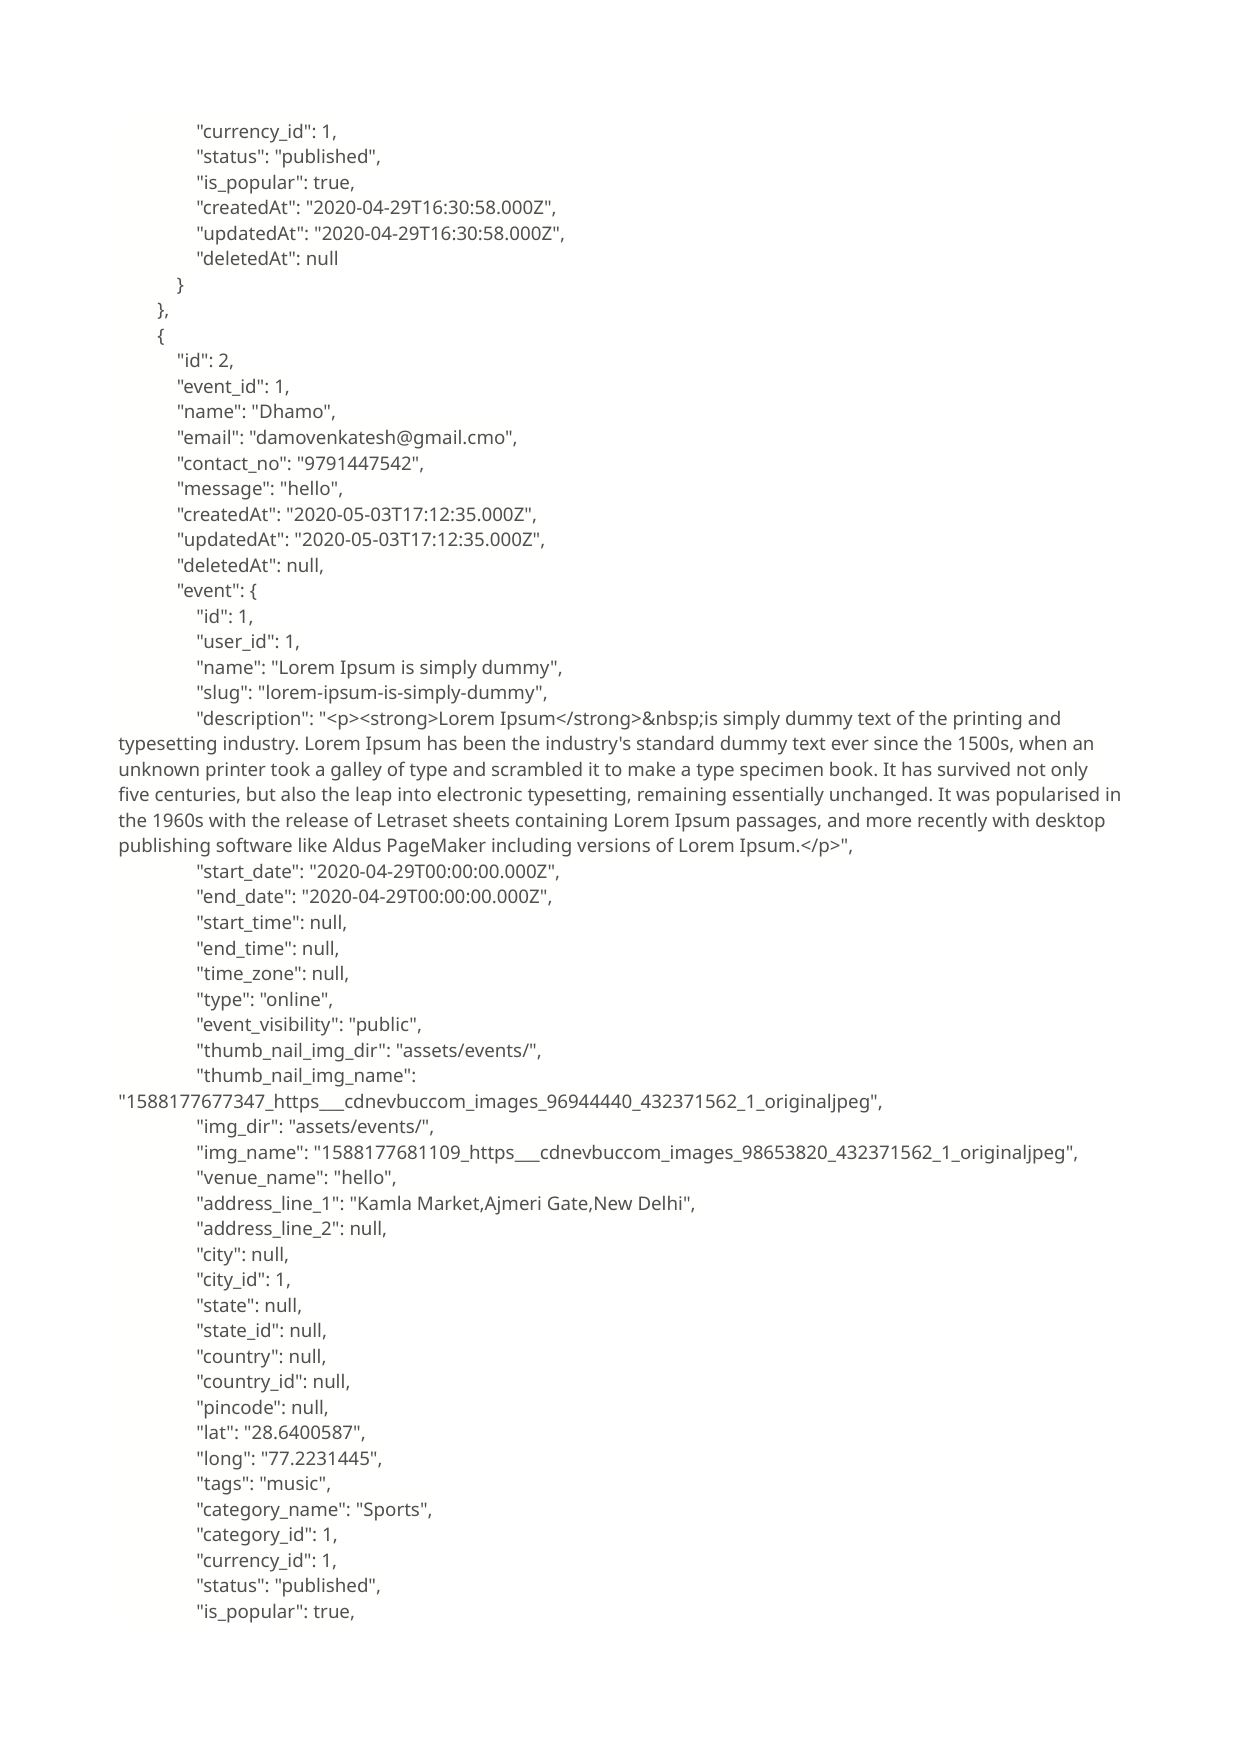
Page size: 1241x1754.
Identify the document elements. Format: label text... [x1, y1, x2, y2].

text "type": "online", [118, 986, 1122, 1011]
text "city_id": 1, [118, 1267, 1122, 1292]
text "createdAt": "2020-04-29T16:30:58.000Z", [118, 195, 1122, 220]
text "deletedAt": null [118, 246, 1122, 271]
text "status": "published", [118, 144, 1122, 169]
text "event": { [118, 577, 1122, 603]
text { [118, 322, 1122, 348]
text "name": "Lorem Ipsum is simply dummy", [118, 654, 1122, 679]
text "city": null, [118, 1241, 1122, 1267]
text "address_line_1": "Kamla Market,Ajmeri Gate,New Delhi", [118, 1190, 1122, 1216]
text "category_id": 1, [118, 1522, 1122, 1547]
text "currency_id": 1, [118, 118, 1122, 144]
text "country_id": null, [118, 1369, 1122, 1394]
text "message": "hello", [118, 475, 1122, 501]
text "is_popular": true, [118, 1598, 1122, 1624]
text "time_zone": null, [118, 960, 1122, 986]
text "pincode": null, [118, 1394, 1122, 1420]
text "category_name": "Sports", [118, 1496, 1122, 1522]
text "venue_name": "hello", [118, 1164, 1122, 1190]
text } [118, 271, 1122, 297]
text "end_date": "2020-04-29T00:00:00.000Z", [118, 884, 1122, 909]
text "email": "damovenkatesh@gmail.cmo", [118, 424, 1122, 450]
text "img_name": "1588177681109_https___cdnevbuccom_images_98653820_432371562_1_originaljpeg", [118, 1139, 1122, 1164]
text "img_dir": "assets/events/", [118, 1113, 1122, 1139]
text "tags": "music", [118, 1471, 1122, 1496]
text "state_id": null, [118, 1318, 1122, 1343]
text "start_date": "2020-04-29T00:00:00.000Z", [118, 858, 1122, 884]
text "createdAt": "2020-05-03T17:12:35.000Z", [118, 501, 1122, 526]
text "updatedAt": "2020-05-03T17:12:35.000Z", [118, 526, 1122, 552]
text "start_time": null, [118, 909, 1122, 935]
text "is_popular": true, [118, 169, 1122, 195]
text "event_visibility": "public", [118, 1011, 1122, 1037]
text "state": null, [118, 1292, 1122, 1318]
text "description": "<p><strong>Lorem Ipsum</strong>&nbsp;is simply dummy text of the printing and typesetting industry. Lorem Ipsum has been the industry's standard dummy text ever since the 1500s, when an unknown printer took a galley of type and scrambled it to make a type specimen book. It has survived not only five centuries, but also the leap into electronic typesetting, remaining essentially unchanged. It was popularised in the 1960s with the release of Letraset sheets containing Lorem Ipsum passages, and more recently with desktop publishing software like Aldus PageMaker including versions of Lorem Ipsum.</p>", [118, 705, 1122, 858]
text "long": "77.2231445", [118, 1445, 1122, 1471]
text "id": 1, [118, 603, 1122, 628]
text "contact_no": "9791447542", [118, 450, 1122, 475]
text "user_id": 1, [118, 628, 1122, 654]
text "address_line_2": null, [118, 1216, 1122, 1241]
text "currency_id": 1, [118, 1547, 1122, 1573]
text "thumb_nail_img_dir": "assets/events/", [118, 1037, 1122, 1062]
text "id": 2, [118, 348, 1122, 373]
text "slug": "lorem-ipsum-is-simply-dummy", [118, 679, 1122, 705]
text "end_time": null, [118, 935, 1122, 960]
text "updatedAt": "2020-04-29T16:30:58.000Z", [118, 220, 1122, 246]
text "name": "Dhamo", [118, 399, 1122, 424]
text "country": null, [118, 1343, 1122, 1369]
text }, [118, 297, 1122, 322]
text "thumb_nail_img_name": "1588177677347_https___cdnevbuccom_images_96944440_432371562_1_originaljpeg", [118, 1062, 1122, 1113]
text "deletedAt": null, [118, 552, 1122, 577]
text "status": "published", [118, 1573, 1122, 1598]
text "event_id": 1, [118, 373, 1122, 399]
text "lat": "28.6400587", [118, 1420, 1122, 1445]
